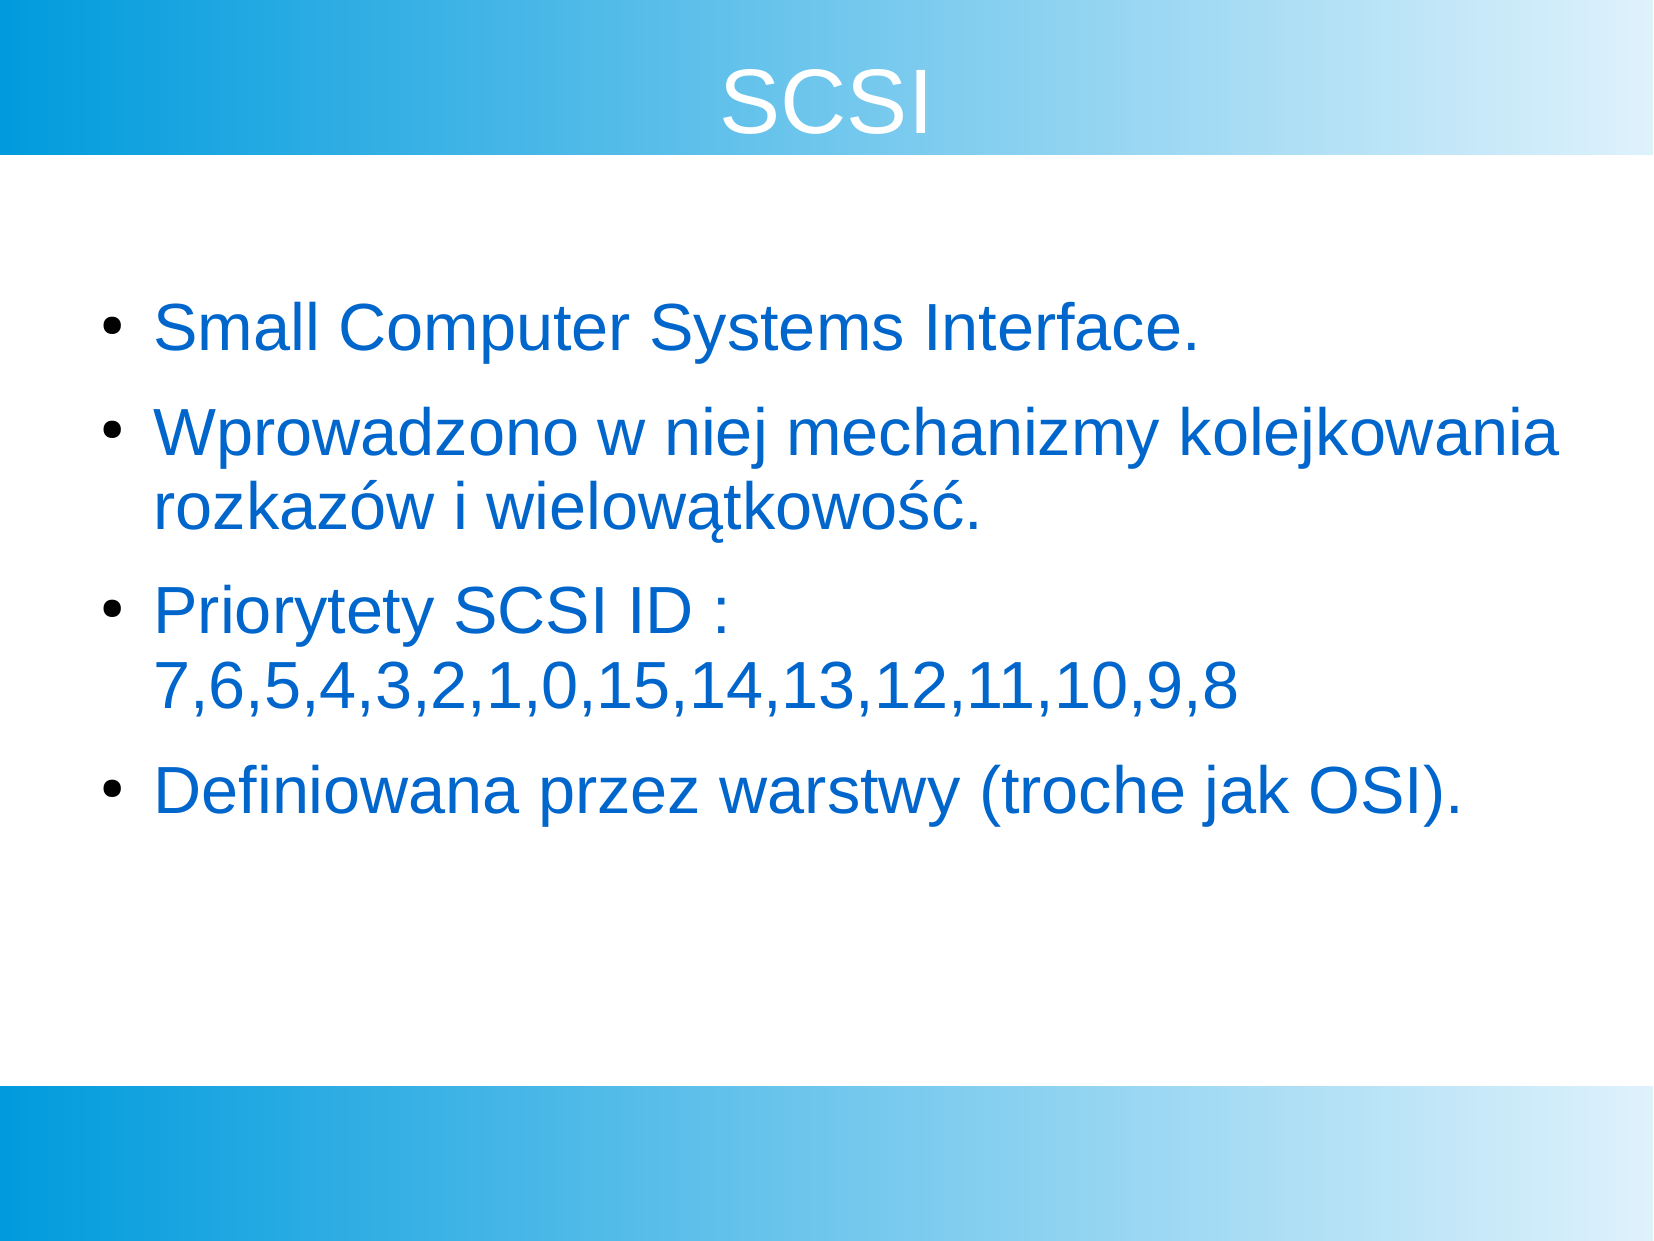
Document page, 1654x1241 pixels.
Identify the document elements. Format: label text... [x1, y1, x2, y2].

list Small Computer Systems Interface. Wprowadzono w niej mechanizmy kolejkowania rozkazów i wielowątkowość. Priorytety SCSI ID : 7,6,5,4,3,2,1,0,15,14,13,12,11,10,9,8 Definiowana przez warstwy (troche jak OSI). [82, 290, 1571, 1010]
title SCSI [82, 49, 1571, 155]
